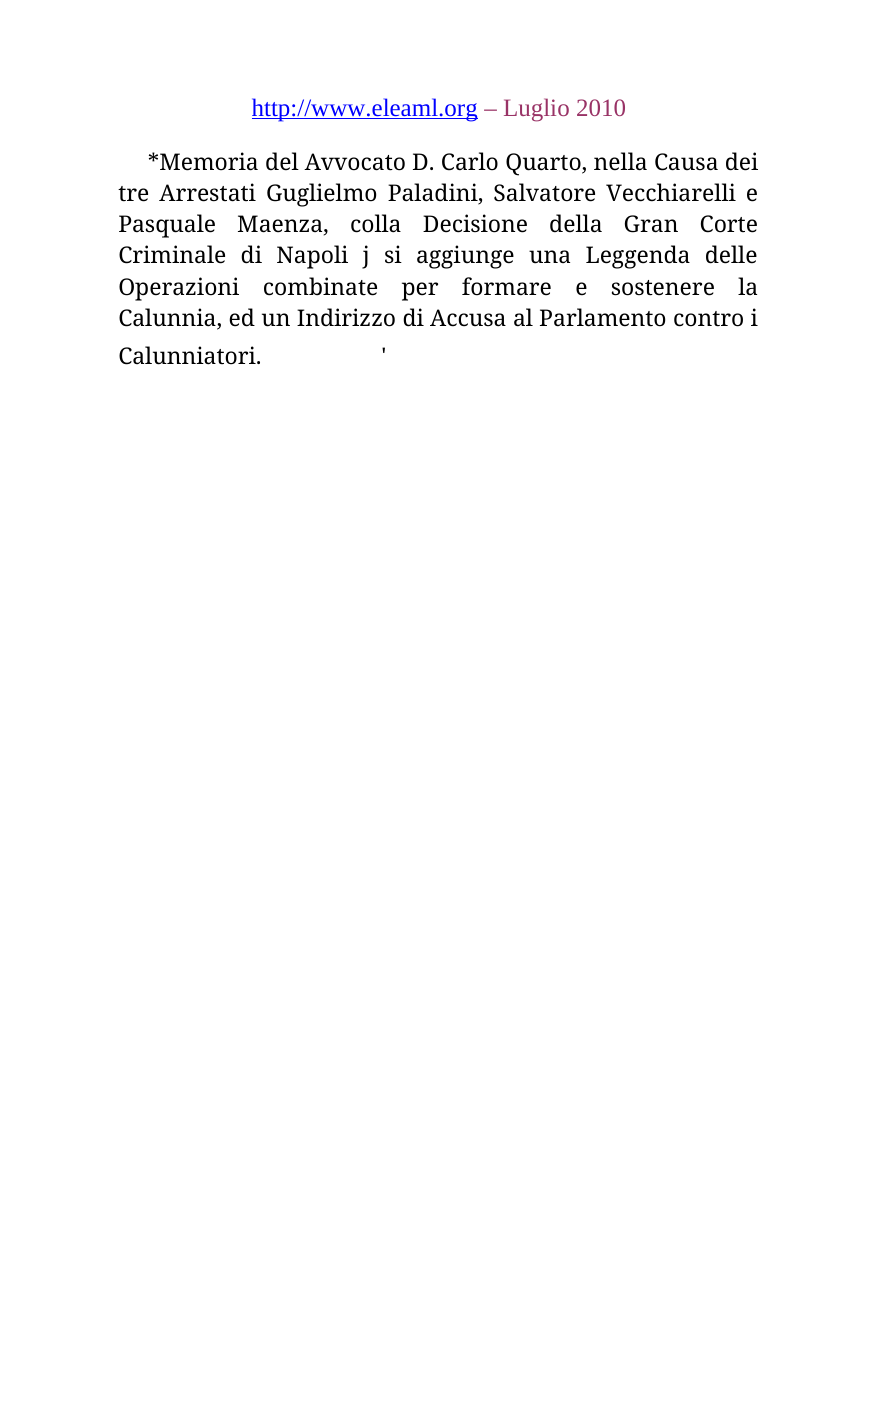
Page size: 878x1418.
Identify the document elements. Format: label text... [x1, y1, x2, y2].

text *Memoria del Avvocato D. Carlo Quarto, nella Causa dei tre Arrestati Guglielmo Paladini, Salvatore Vecchiarelli e Pasquale Maenza, colla Decisione della Gran Corte Criminale di Napoli j si aggiunge una Leggenda delle Operazioni combinate per formare e sostenere la Calunnia, ed un Indirizzo di Accusa al Parlamento contro i Calunniatori. ' [118, 146, 759, 373]
